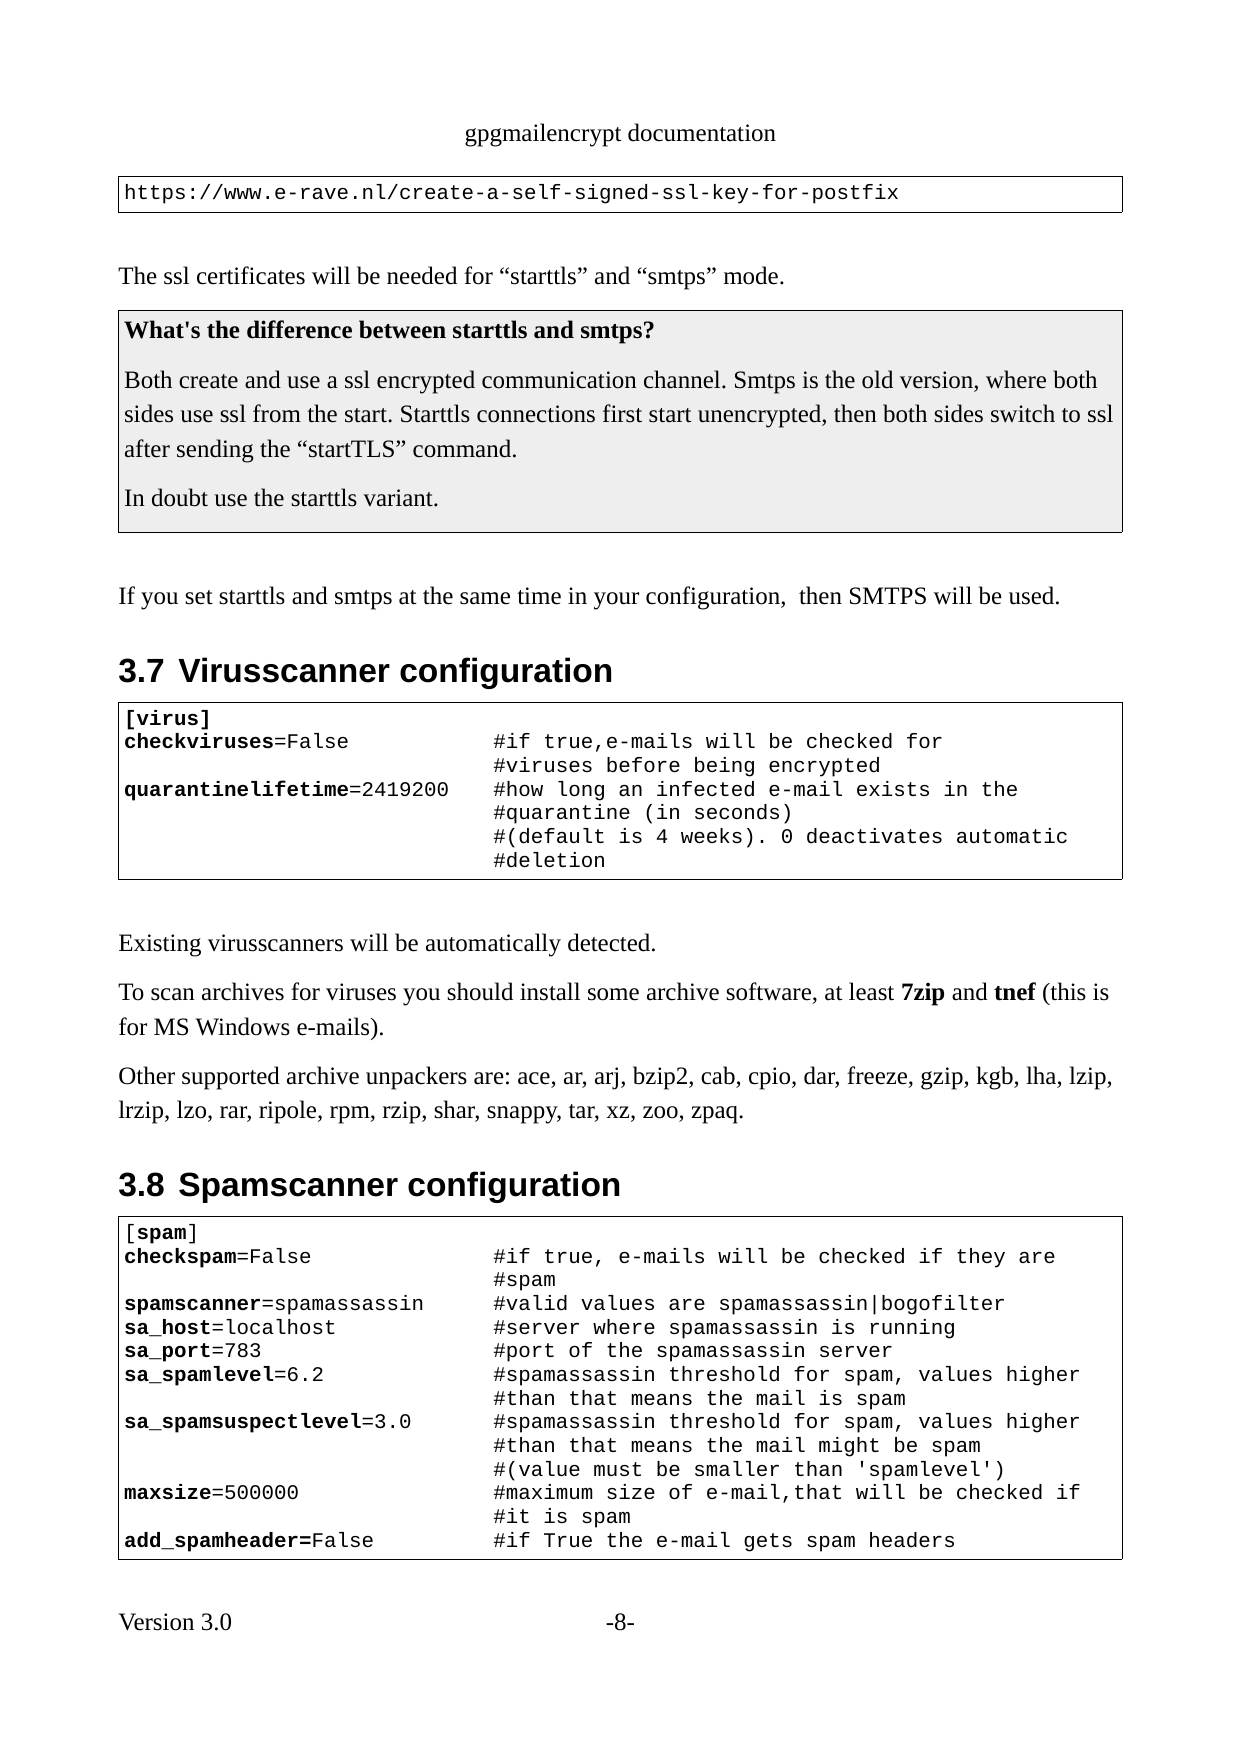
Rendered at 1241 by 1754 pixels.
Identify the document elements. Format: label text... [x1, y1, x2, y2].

subtitle Spamscanner configuration [118, 1165, 1122, 1204]
table_header [spam] checkspam=False #if true, e-mails will be checked if they are #spam spamscanner=spamassassin #valid values are spamassassin|bogofilter sa_host=localhost #server where spamassassin is running sa_port=783 #port of the spamassassin server sa_spamlevel=6.2 #spamassassin threshold for spam, values higher #than that means the mail is spam sa_spamsuspectlevel=3.0 #spamassassin threshold for spam, values higher #than that means the mail might be spam #(value must be smaller than 'spamlevel') maxsize=500000 #maximum size of e-mail,that will be checked if #it is spam add_spamheader=False #if True the e-mail gets spam headers [119, 1217, 1122, 1559]
text Other supported archive unpackers are: ace, ar, arj, bzip2, cab, cpio, dar, freeze, gzip, kgb, lha, lzip, lrzip, lzo, rar, ripole, rpm, rzip, shar, snappy, tar, xz, zoo, zpaq. [118, 1061, 1122, 1124]
table_header [virus] checkviruses=False #if true,e-mails will be checked for #viruses before being encrypted quarantinelifetime=2419200 #how long an infected e-mail exists in the #quarantine (in seconds) #(default is 4 weeks). 0 deactivates automatic #deletion [119, 703, 1122, 879]
table_header https://www.e-rave.nl/create-a-self-signed-ssl-key-for-postfix [119, 177, 1122, 212]
text If you set starttls and smtps at the same time in your configuration, then SMTPS will be used. [118, 581, 1122, 610]
text To scan archives for viruses you should install some archive software, at least 7zip and tnef (this is for MS Windows e-mails). [118, 977, 1122, 1041]
text The ssl certificates will be needed for “starttls” and “smtps” mode. [118, 261, 1122, 289]
table_header What's the difference between starttls and smtps? Both create and use a ssl encrypted communication channel. Smtps is the old version, where both sides use ssl from the start. Starttls connections first start unencrypted, then both sides switch to ssl after sending the “startTLS” command. In doubt use the starttls variant. [119, 311, 1122, 532]
subtitle Virusscanner configuration [118, 651, 1122, 689]
text Existing virusscanners will be automatically detected. [118, 928, 1122, 957]
